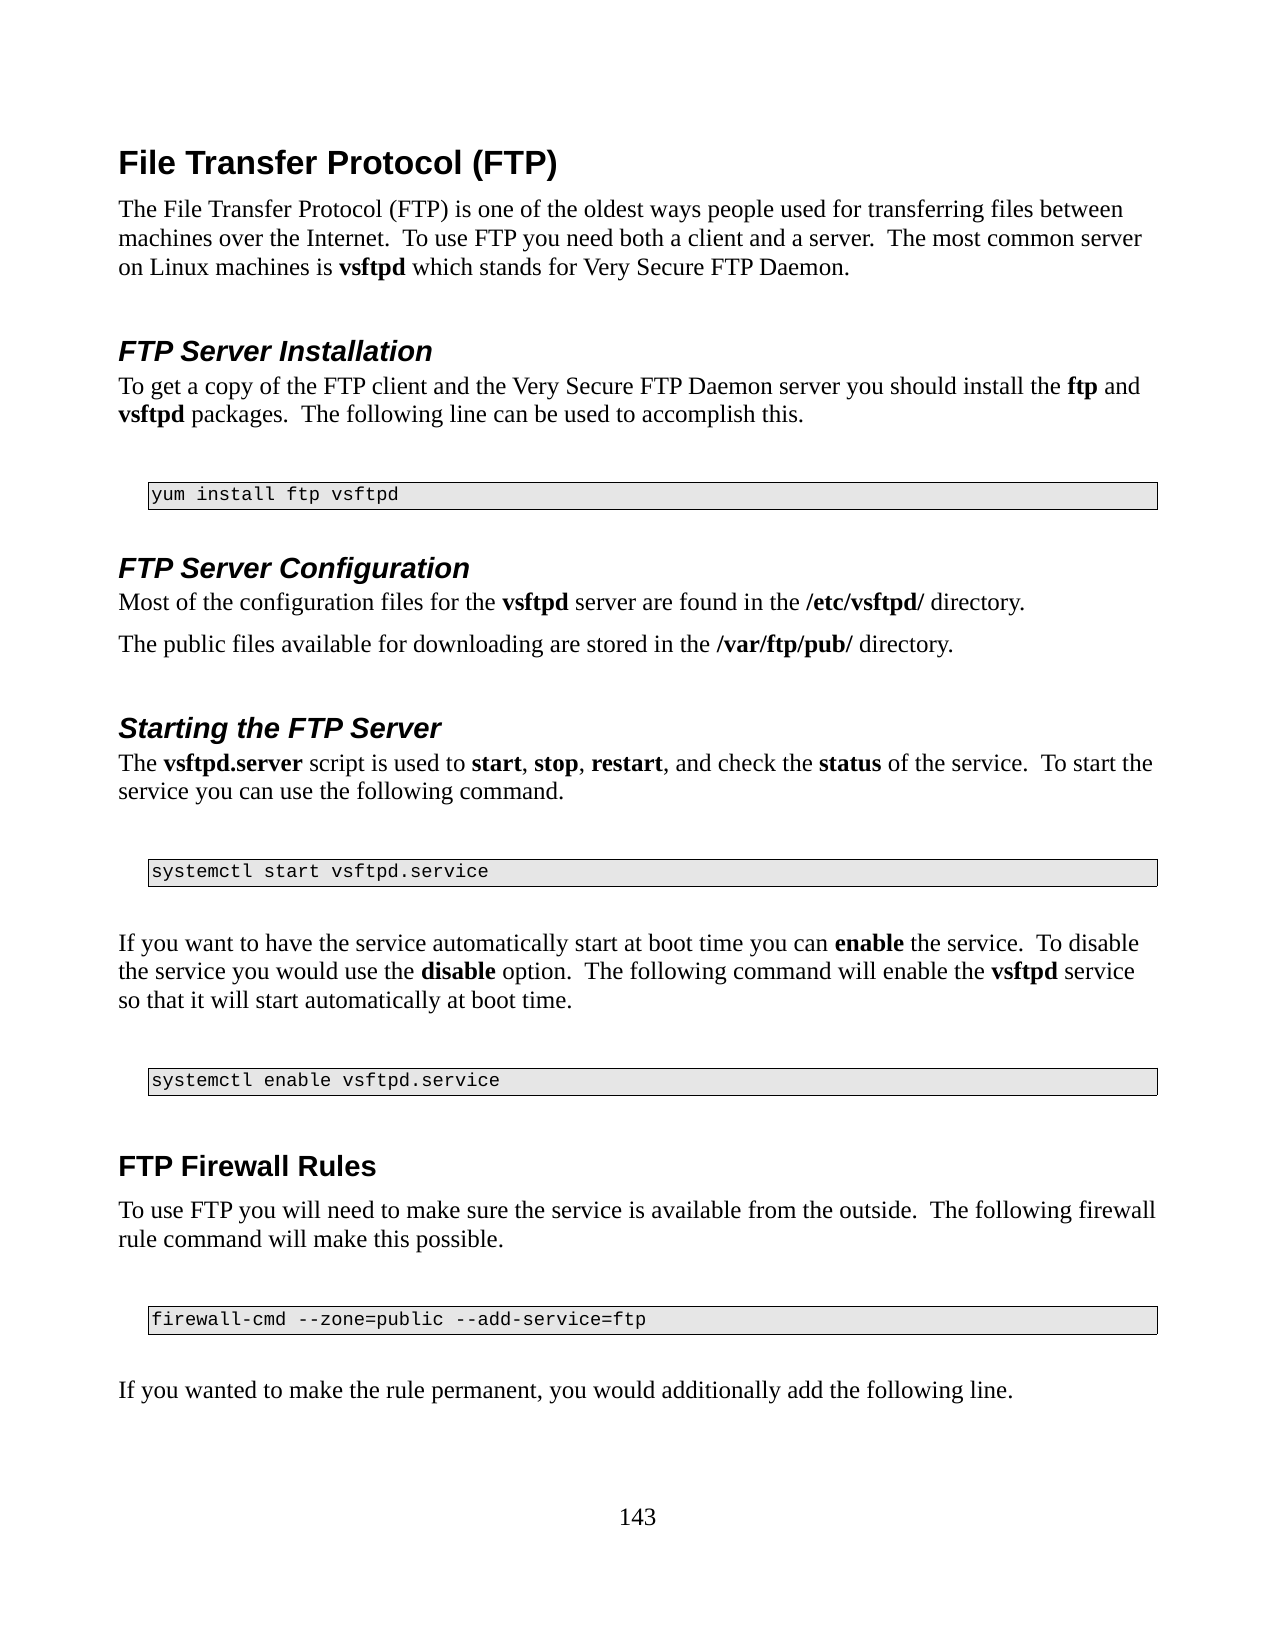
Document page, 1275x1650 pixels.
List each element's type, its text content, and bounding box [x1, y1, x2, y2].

text Most of the configuration files for the vsftpd server are found in the /etc/vsftpd/ directory. [118, 587, 1157, 616]
text If you wanted to make the rule permanent, you would additionally add the following line. [118, 1375, 1157, 1404]
subtitle FTP Server Configuration [118, 551, 1157, 584]
subtitle File Transfer Protocol (FTP) [118, 143, 1157, 182]
subtitle FTP Firewall Rules [118, 1149, 1157, 1182]
subtitle FTP Server Installation [118, 334, 1157, 368]
text To get a copy of the FTP client and the Very Secure FTP Daemon server you should install the ftp and vsftpd packages. The following line can be used to accomplish this. [118, 371, 1157, 428]
text The File Transfer Protocol (FTP) is one of the oldest ways people used for transferring files between machines over the Internet. To use FTP you need both a client and a server. The most common server on Linux machines is vsftpd which stands for Very Secure FTP Daemon. [118, 194, 1157, 281]
text The public files available for downloading are stored in the /var/ftp/pub/ directory. [118, 629, 1157, 657]
subtitle Starting the FTP Server [118, 711, 1157, 745]
text yum install ftp vsftpd [149, 483, 1157, 509]
text To use FTP you will need to make sure the service is available from the outside. The following firewall rule command will make this possible. [118, 1195, 1157, 1252]
text firewall-cmd --zone=public --add-service=ftp [149, 1307, 1157, 1334]
text If you want to have the service automatically start at boot time you can enable the service. To disable the service you would use the disable option. The following command will enable the vsftpd service so that it will start automatically at boot time. [118, 928, 1157, 1014]
text The vsftpd.server script is used to start, stop, restart, and check the status of the service. To start the service you can use the following command. [118, 748, 1157, 805]
text systemctl enable vsftpd.service [149, 1069, 1157, 1095]
text systemctl start vsftpd.service [149, 860, 1157, 886]
